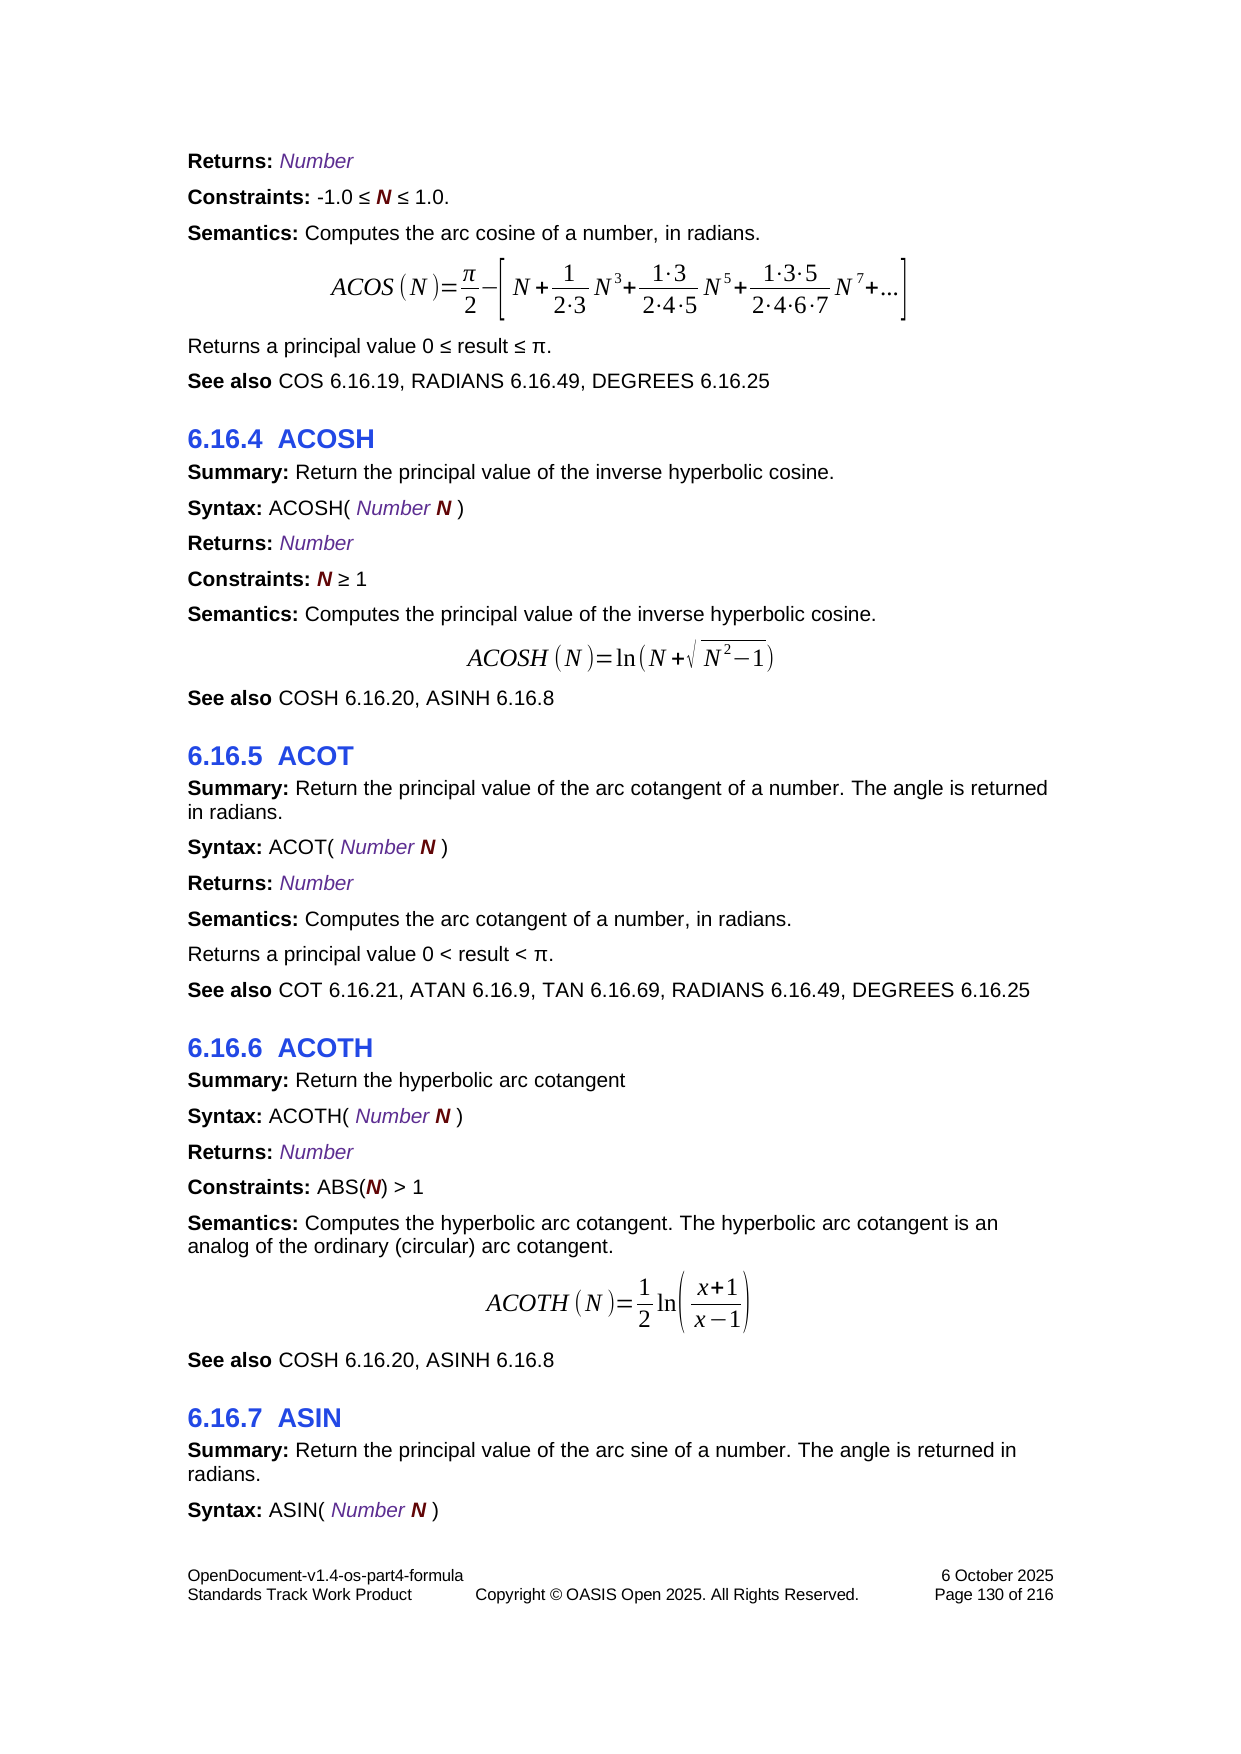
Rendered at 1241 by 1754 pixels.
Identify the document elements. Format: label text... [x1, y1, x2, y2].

text Returns: Number [187, 532, 1053, 555]
text Semantics: Computes the arc cosine of a number, in radians. [187, 221, 1053, 245]
text Syntax: ACOSH( Number N ) [187, 496, 1053, 519]
text Summary: Return the hyperbolic arc cotangent [187, 1069, 1053, 1092]
text Returns: Number [187, 1140, 1053, 1164]
text Returns: Number [187, 871, 1053, 895]
text Syntax: ACOTH( Number N ) [187, 1104, 1053, 1128]
text Semantics: Computes the hyperbolic arc cotangent. The hyperbolic arc cotangent is an analog of the ordinary (circular) arc cotangent. [187, 1211, 1053, 1258]
text See also COT 6.16.21, ATAN 6.16.9, TAN 6.16.69, RADIANS 6.16.49, DEGREES 6.16.25 [187, 978, 1053, 1002]
subtitle ACOT [187, 741, 1053, 771]
text See also COSH 6.16.20, ASINH 6.16.8 [187, 686, 1053, 709]
text Summary: Return the principal value of the arc sine of a number. The angle is returned in radians. [187, 1439, 1053, 1486]
subtitle ACOTH [187, 1033, 1053, 1063]
text See also COS 6.16.19, RADIANS 6.16.49, DEGREES 6.16.25 [187, 370, 1053, 393]
text Constraints: -1.0 ≤ N ≤ 1.0. [187, 186, 1053, 209]
subtitle ASIN [187, 1403, 1053, 1433]
text See also COSH 6.16.20, ASINH 6.16.8 [187, 1348, 1053, 1372]
subtitle ACOSH [187, 424, 1053, 454]
text Returns a principal value 0 ≤ result ≤ π. [187, 334, 1053, 358]
text Semantics: Computes the arc cotangent of a number, in radians. [187, 907, 1053, 931]
text Returns a principal value 0 < result < π. [187, 943, 1053, 966]
text Syntax: ASIN( Number N ) [187, 1498, 1053, 1522]
text Constraints: ABS(N) > 1 [187, 1176, 1053, 1199]
text Returns: Number [187, 150, 1053, 173]
text Semantics: Computes the principal value of the inverse hyperbolic cosine. [187, 603, 1053, 626]
text Syntax: ACOT( Number N ) [187, 836, 1053, 859]
text Summary: Return the principal value of the inverse hyperbolic cosine. [187, 460, 1053, 484]
text Constraints: N ≥ 1 [187, 567, 1053, 591]
text Summary: Return the principal value of the arc cotangent of a number. The angle is returned in radians. [187, 777, 1053, 824]
